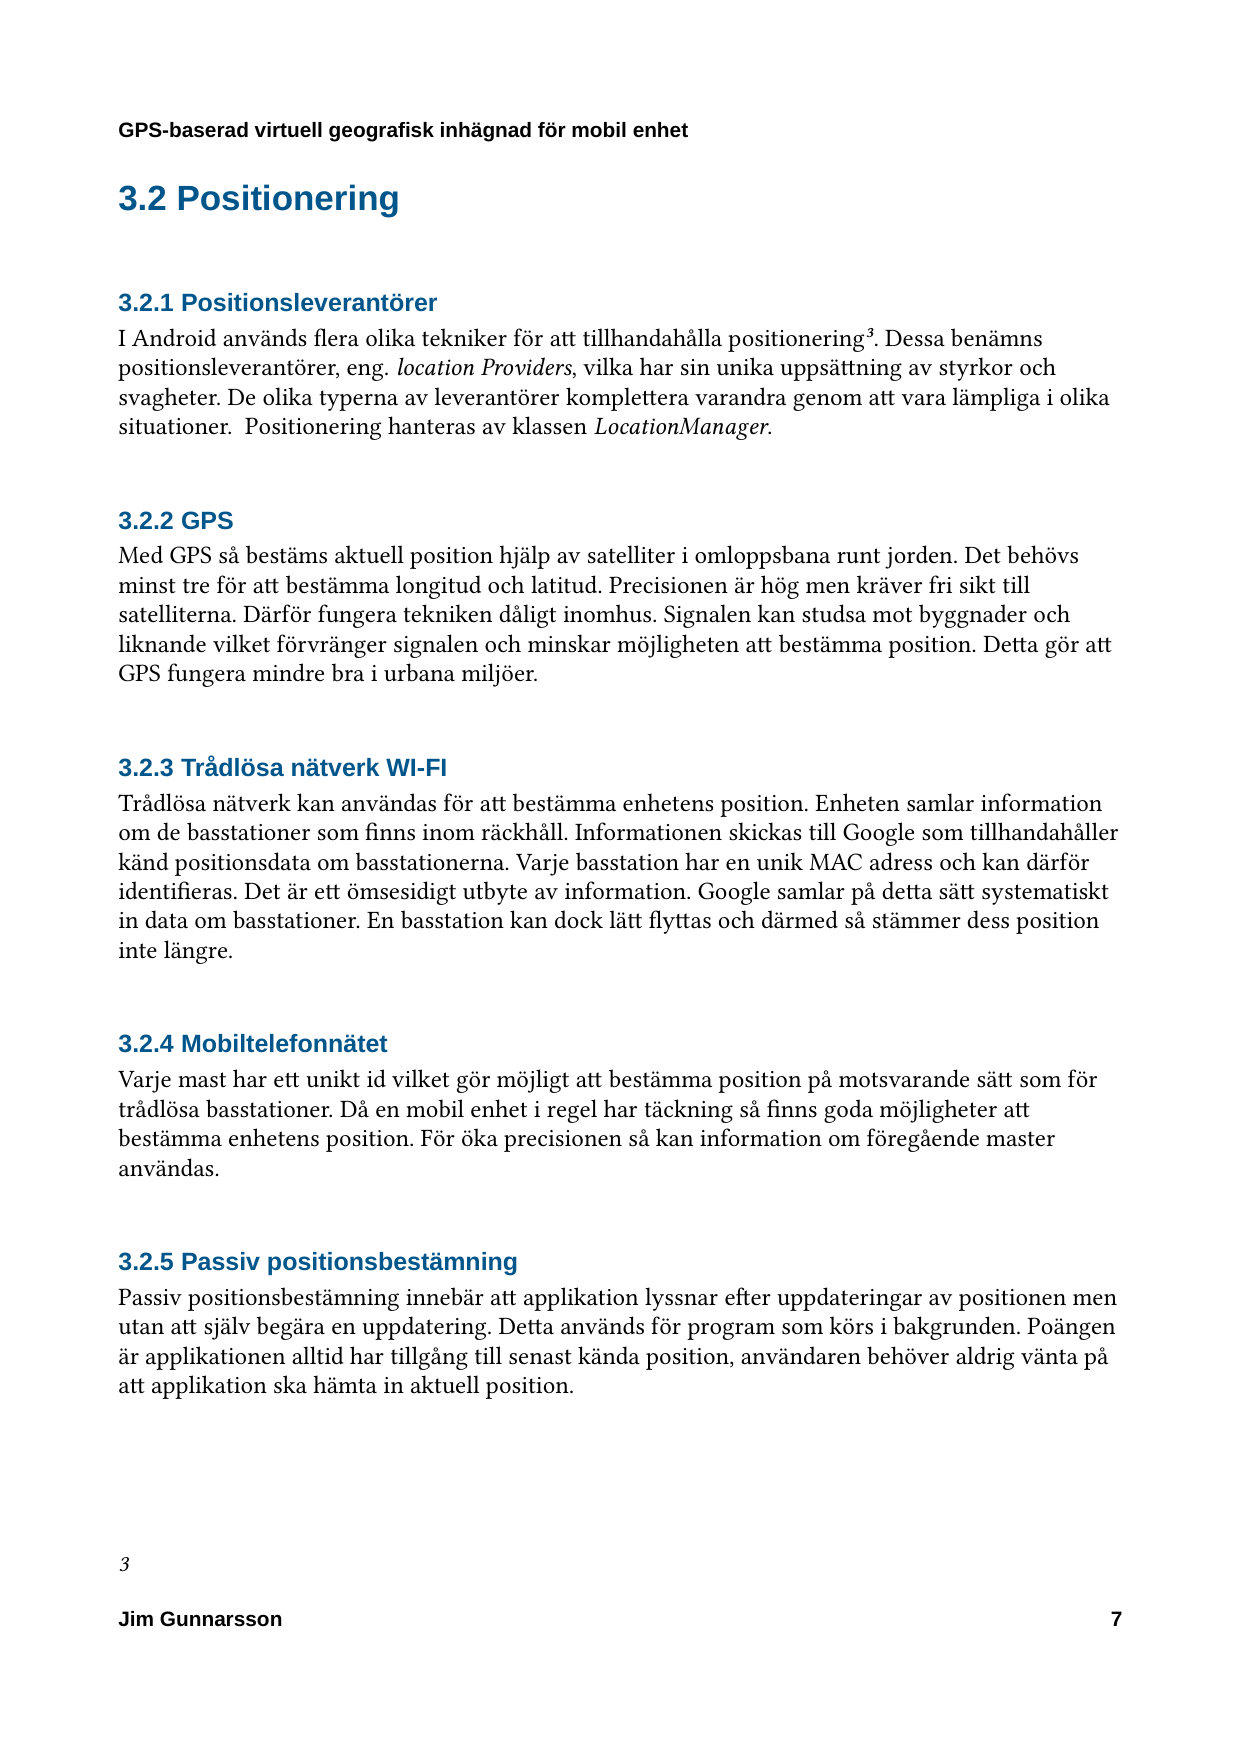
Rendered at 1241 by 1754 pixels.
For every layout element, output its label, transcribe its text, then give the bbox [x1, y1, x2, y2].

text Varje mast har ett unikt id vilket gör möjligt att bestämma position på motsvarande sätt som för trådlösa basstationer. Då en mobil enhet i regel har täckning så finns goda möjligheter att bestämma enhetens position. För öka precisionen så kan information om föregående master användas. [118, 1064, 1122, 1182]
subtitle Mobiltelefonnätet [118, 1029, 1122, 1058]
text Trådlösa nätverk kan användas för att bestämma enhetens position. Enheten samlar information om de basstationer som finns inom räckhåll. Informationen skickas till Google som tillhandahåller känd positionsdata om basstationerna. Varje basstation har en unik MAC adress och kan därför identifieras. Det är ett ömsesidigt utbyte av information. Google samlar på detta sätt systematiskt in data om basstationer. En basstation kan dock lätt flyttas och därmed så stämmer dess position inte längre. [118, 787, 1122, 964]
subtitle GPS [118, 506, 1122, 534]
subtitle Trådlösa nätverk WI-FI [118, 753, 1122, 782]
subtitle Positionering [118, 177, 1122, 217]
subtitle Passiv positionsbestämning [118, 1247, 1122, 1276]
text Passiv positionsbestämning innebär att applikation lyssnar efter uppdateringar av positionen men utan att själv begära en uppdatering. Detta används för program som körs i bakgrunden. Poängen är applikationen alltid har tillgång till senast kända position, användaren behöver aldrig vänta på att applikation ska hämta in aktuell position. [118, 1282, 1122, 1399]
subtitle Positionsleverantörer [118, 288, 1122, 317]
text I Android används flera olika tekniker för att tillhandahålla positionering. Dessa benämns positionsleverantörer, eng. location Providers, vilka har sin unika uppsättning av styrkor och svagheter. De olika typerna av leverantörer komplettera varandra genom att vara lämpliga i olika situationer. Positionering hanteras av klassen LocationManager. [118, 323, 1122, 441]
text Med GPS så bestäms aktuell position hjälp av satelliter i omloppsbana runt jorden. Det behövs minst tre för att bestämma longitud och latitud. Precisionen är hög men kräver fri sikt till satelliterna. Därför fungera tekniken dåligt inomhus. Signalen kan studsa mot byggnader och liknande vilket förvränger signalen och minskar möjligheten att bestämma position. Detta gör att GPS fungera mindre bra i urbana miljöer. [118, 540, 1122, 688]
